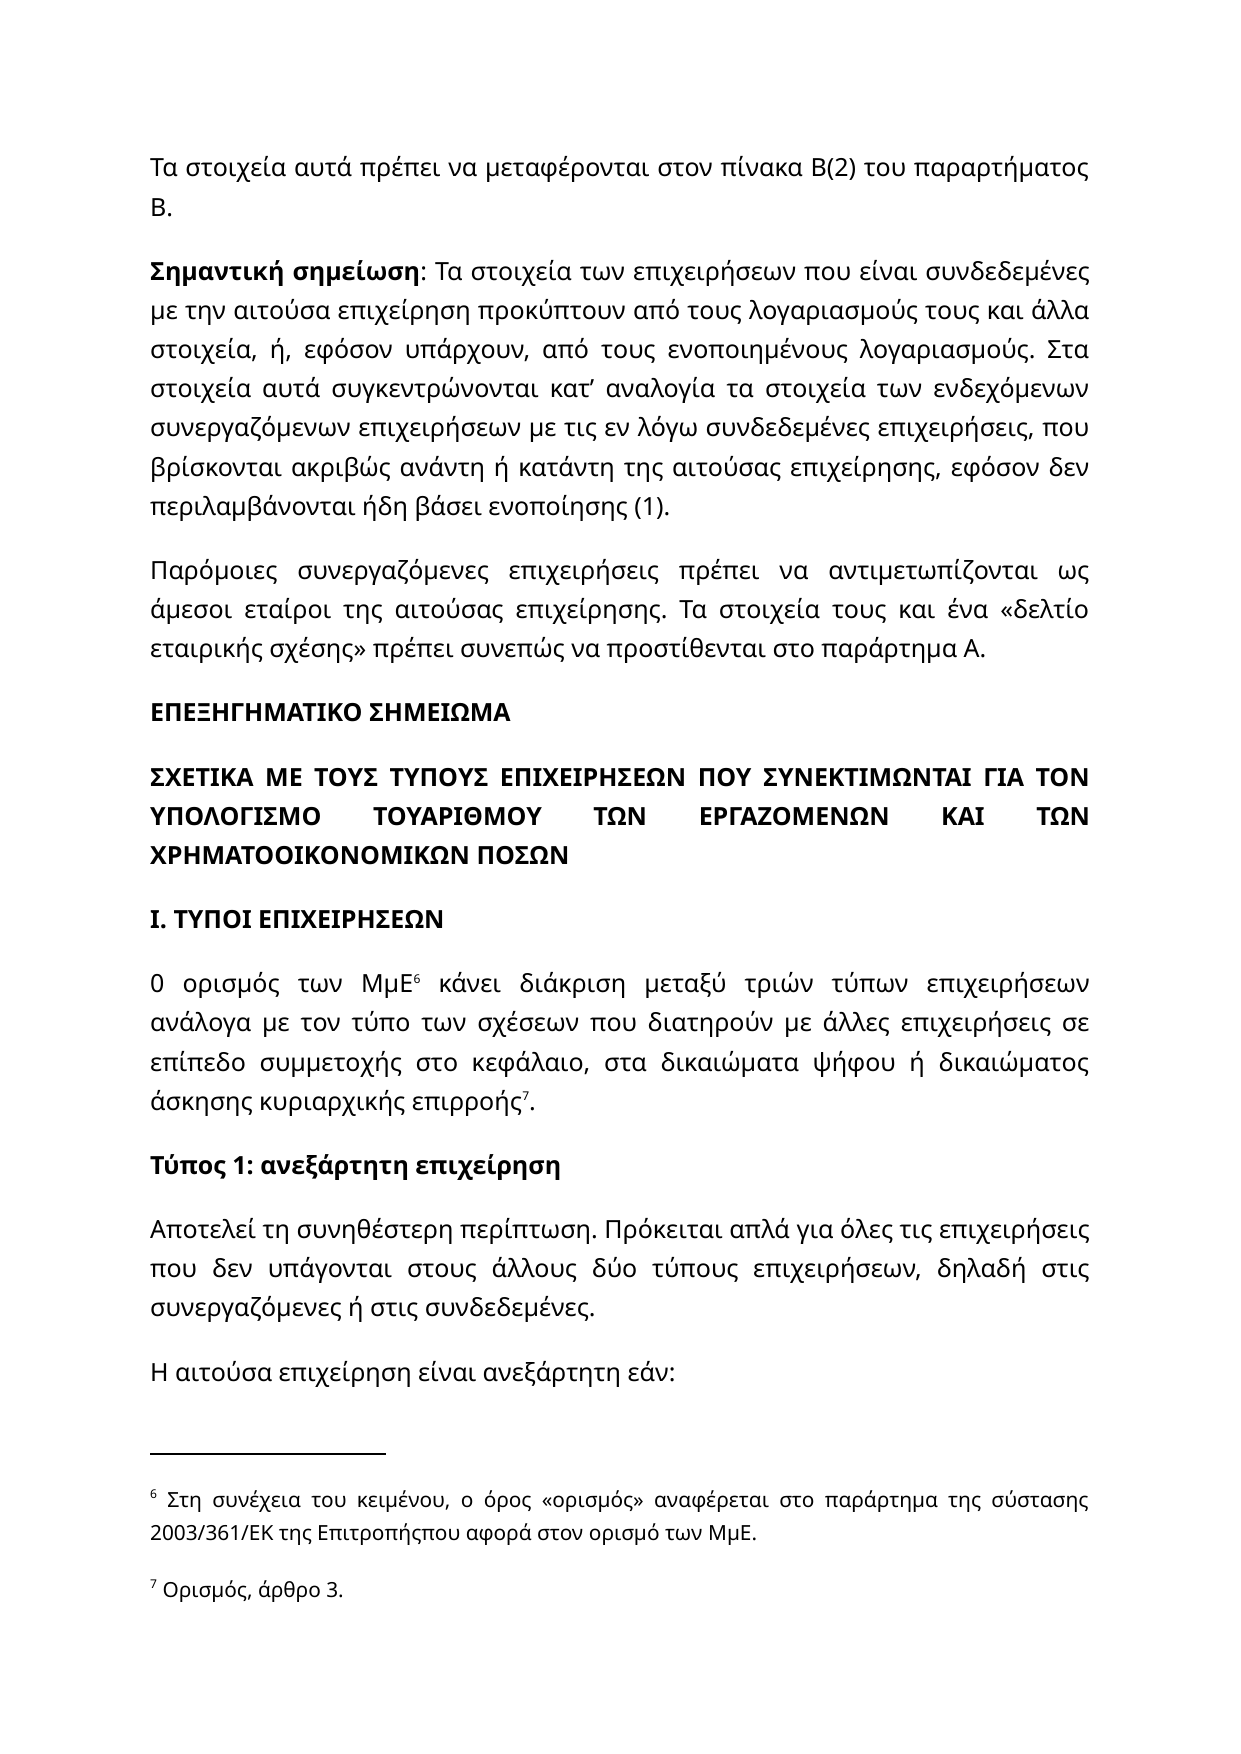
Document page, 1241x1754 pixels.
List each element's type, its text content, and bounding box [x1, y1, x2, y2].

text Στη συνέχεια του κειμένου, ο όρος «ορισμός» αναφέρεται στο παράρτημα της σύστασης 2003/361/ΕΚ της Επιτροπήςπου αφορά στον ορισμό των ΜμΕ. [150, 1485, 1090, 1546]
text Τα στοιχεία αυτά πρέπει να μεταφέρονται στον πίνακα Β(2) του παραρτήματος Β. [150, 150, 1090, 223]
text ΕΠΕΞΗΓΗΜΑΤΙΚΟ ΣΗΜΕΙΩΜΑ [150, 695, 1090, 729]
text Αποτελεί τη συνηθέστερη περίπτωση. Πρόκειται απλά για όλες τις επιχειρήσεις που δεν υπάγονται στους άλλους δύο τύπους επιχειρήσεων, δηλαδή στις συνεργαζόμενες ή στις συνδεδεμένες. [150, 1212, 1090, 1324]
text ΣΧΕΤΙΚΑ ΜΕ ΤΟΥΣ ΤΥΠΟΥΣ ΕΠΙΧΕΙΡΗΣΕΩΝ ΠΟΥ ΣΥΝΕΚΤΙΜΩΝΤΑΙ ΓΙΑ ΤΟΝ ΥΠΟΛΟΓΙΣΜΟ ΤΟΥΑΡΙΘΜΟΥ ΤΩΝ ΕΡΓΑΖΟΜΕΝΩΝ ΚΑΙ ΤΩΝ ΧΡΗΜΑΤΟΟΙΚΟΝΟΜΙΚΩΝ ΠΟΣΩΝ [150, 759, 1090, 872]
text Σημαντική σημείωση: Τα στοιχεία των επιχειρήσεων που είναι συνδεδεμένες με την αιτούσα επιχείρηση προκύπτουν από τους λογαριασμούς τους και άλλα στοιχεία, ή, εφόσον υπάρχουν, από τους ενοποιημένους λογαριασμούς. Στα στοιχεία αυτά συγκεντρώνονται κατ’ αναλογία τα στοιχεία των ενδεχόμενων συνεργαζόμενων επιχειρήσεων με τις εν λόγω συνδεδεμένες επιχειρήσεις, που βρίσκονται ακριβώς ανάντη ή κατάντη της αιτούσας επιχείρησης, εφόσον δεν περιλαμβάνονται ήδη βάσει ενοποίησης (1). [150, 253, 1090, 522]
text Παρόμοιες συνεργαζόμενες επιχειρήσεις πρέπει να αντιμετωπίζονται ως άμεσοι εταίροι της αιτούσας επιχείρησης. Τα στοιχεία τους και ένα «δελτίο εταιρικής σχέσης» πρέπει συνεπώς να προστίθενται στο παράρτημα Α. [150, 552, 1090, 665]
text Η αιτούσα επιχείρηση είναι ανεξάρτητη εάν: [150, 1354, 1090, 1388]
text Τύπος 1: ανεξάρτητη επιχείρηση [150, 1147, 1090, 1182]
text Ι. ΤΥΠΟΙ ΕΠΙΧΕΙΡΗΣΕΩΝ [150, 902, 1090, 936]
text 0 ορισμός των ΜμΕ κάνει διάκριση μεταξύ τριών τύπων επιχειρήσεων ανάλογα με τον τύπο των σχέσεων που διατηρούν με άλλες επιχειρήσεις σε επίπεδο συμμετοχής στο κεφάλαιο, στα δικαιώματα ψήφου ή δικαιώματος άσκησης κυριαρχικής επιρροής. [150, 966, 1090, 1117]
text Ορισμός, άρθρο 3. [150, 1576, 1090, 1604]
